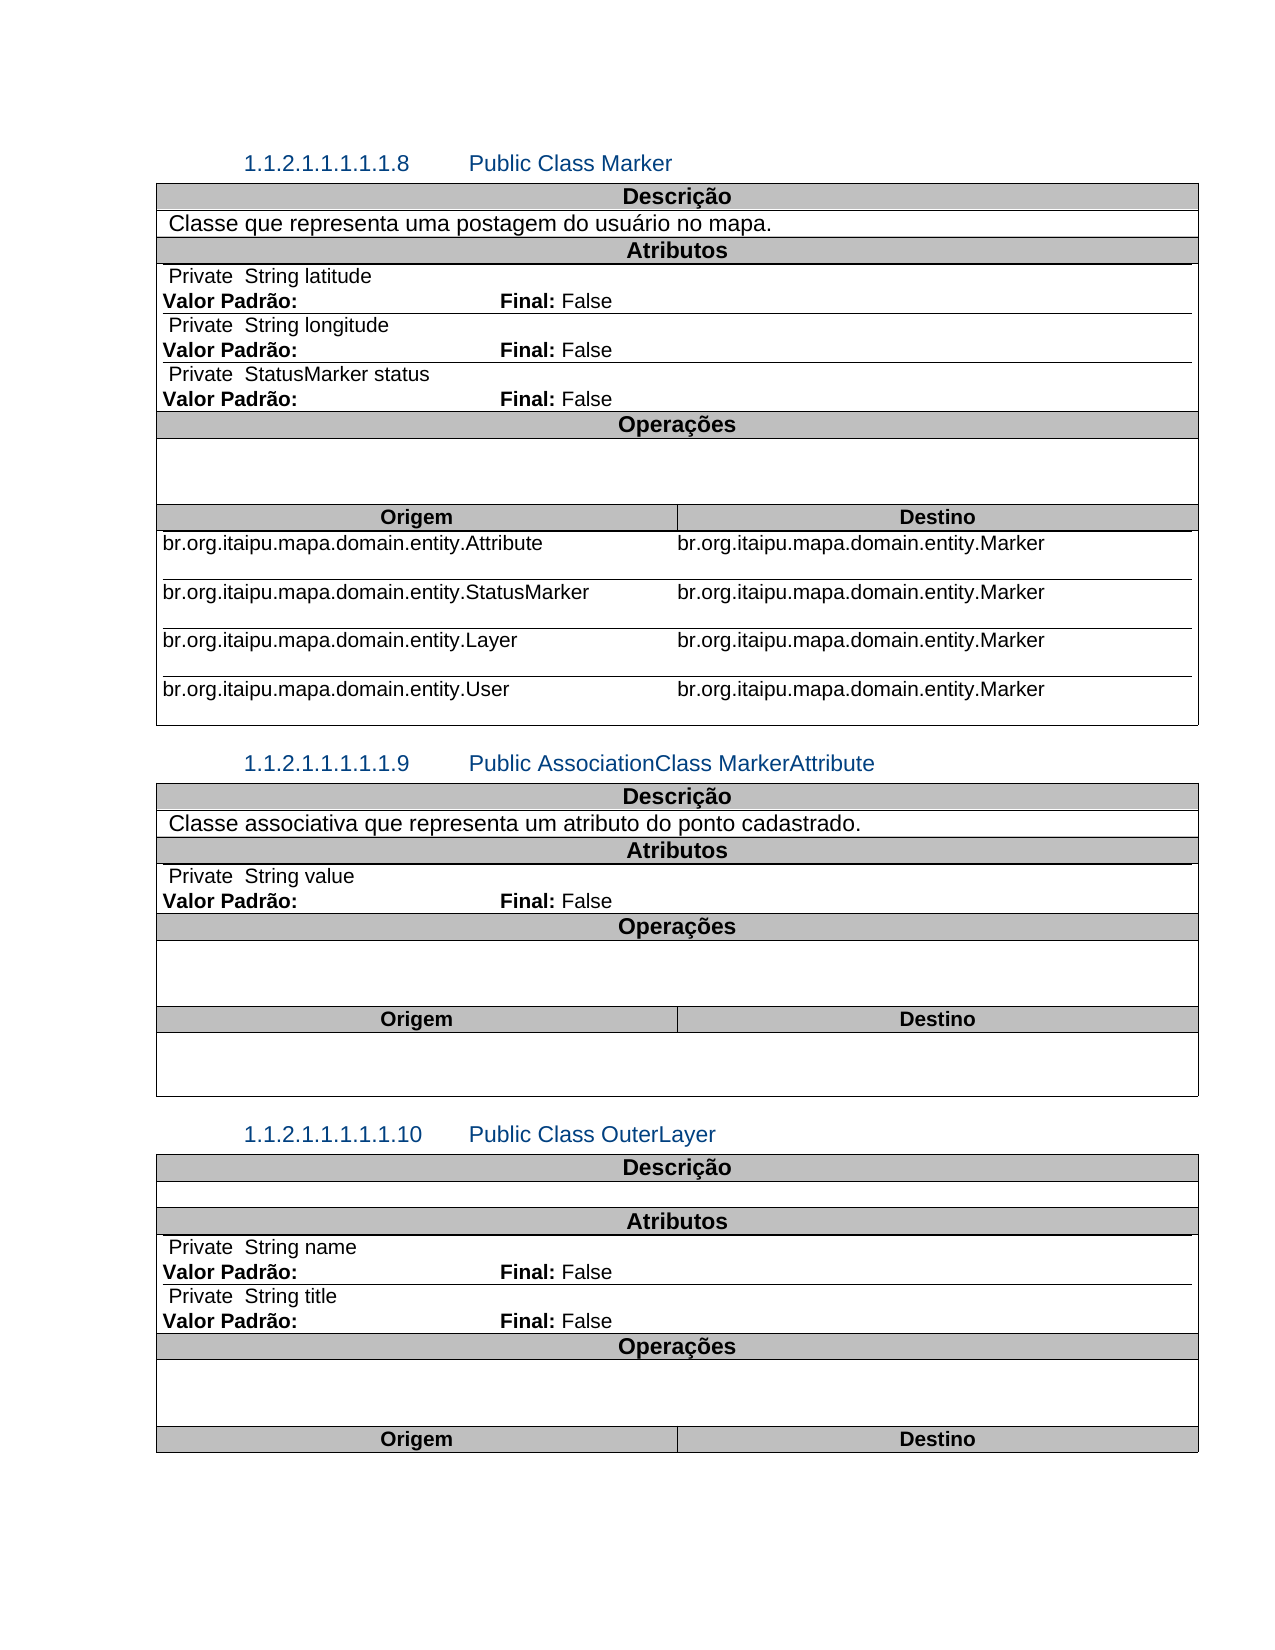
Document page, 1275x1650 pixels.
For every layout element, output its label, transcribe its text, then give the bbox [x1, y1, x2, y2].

table_cell [725, 314, 1192, 362]
table_cell [157, 864, 163, 913]
table_cell Final: False [500, 386, 725, 411]
table_header Descrição [157, 1155, 1198, 1181]
table_cell Final: False [500, 1308, 725, 1332]
table_cell [725, 363, 1192, 411]
table_cell Classe associativa que representa um atributo do ponto cadastrado. [157, 811, 1198, 836]
table_cell [157, 1235, 1198, 1332]
table_cell [157, 531, 1198, 724]
table_cell [157, 264, 163, 411]
table_cell Destino [678, 1427, 1198, 1452]
table_cell Final: False [500, 1259, 725, 1283]
table_cell [157, 1033, 1198, 1096]
table_header Private String value [163, 865, 725, 888]
table_cell Private String title [163, 1285, 725, 1308]
list Public Class Marker [244, 150, 1125, 176]
table_header [725, 865, 1192, 913]
table_cell [1192, 264, 1198, 411]
table_header [725, 265, 1192, 313]
table_cell Origem [157, 1007, 677, 1032]
table_cell Final: False [500, 337, 725, 362]
table_cell Valor Padrão: [163, 386, 500, 411]
table_cell br.org.itaipu.mapa.domain.entity.StatusMarker [163, 580, 677, 627]
table_header br.org.itaipu.mapa.domain.entity.Attribute [163, 532, 677, 579]
table_cell Atributos [157, 1208, 1198, 1234]
table_cell [157, 941, 1198, 1006]
table_cell Atributos [157, 838, 1198, 863]
table_cell Valor Padrão: [163, 337, 500, 362]
table_cell br.org.itaipu.mapa.domain.entity.Layer [163, 629, 677, 676]
table_cell Final: False [500, 888, 725, 913]
list Public Class OuterLayer [244, 1121, 1125, 1148]
table_header Descrição [157, 184, 1198, 209]
table_cell [725, 1285, 1192, 1332]
table_cell Operações [157, 412, 1198, 438]
table_cell Private String longitude [163, 314, 725, 337]
table_cell br.org.itaipu.mapa.domain.entity.Marker [677, 580, 1192, 627]
table_cell br.org.itaipu.mapa.domain.entity.Marker [677, 629, 1192, 676]
table_cell Destino [678, 505, 1198, 530]
table_cell Valor Padrão: [163, 288, 500, 313]
table_header Descrição [157, 784, 1198, 809]
table_cell Final: False [500, 288, 725, 313]
table_cell Destino [678, 1007, 1198, 1032]
table_cell [157, 439, 1198, 504]
table_cell Valor Padrão: [163, 1259, 500, 1283]
table_cell Valor Padrão: [163, 1308, 500, 1332]
table_header br.org.itaipu.mapa.domain.entity.Marker [677, 532, 1192, 579]
table_cell Origem [157, 1427, 677, 1452]
table_cell Classe que representa uma postagem do usuário no mapa. [157, 211, 1198, 236]
list Public AssociationClass MarkerAttribute [244, 750, 1125, 776]
table_cell Atributos [157, 238, 1198, 263]
table_cell Operações [157, 1334, 1198, 1359]
table_cell [157, 1182, 1198, 1207]
table_cell Private StatusMarker status [163, 363, 725, 386]
table_header Private String name [163, 1236, 725, 1259]
table_header Private String latitude [163, 265, 725, 288]
table_header [725, 1236, 1192, 1283]
table_cell br.org.itaipu.mapa.domain.entity.User [163, 677, 677, 724]
table_cell Operações [157, 914, 1198, 940]
table_cell Valor Padrão: [163, 888, 500, 913]
table_cell br.org.itaipu.mapa.domain.entity.Marker [677, 677, 1192, 724]
table_cell [1192, 864, 1198, 913]
table_cell Origem [157, 505, 677, 530]
table_cell [157, 1360, 1198, 1426]
